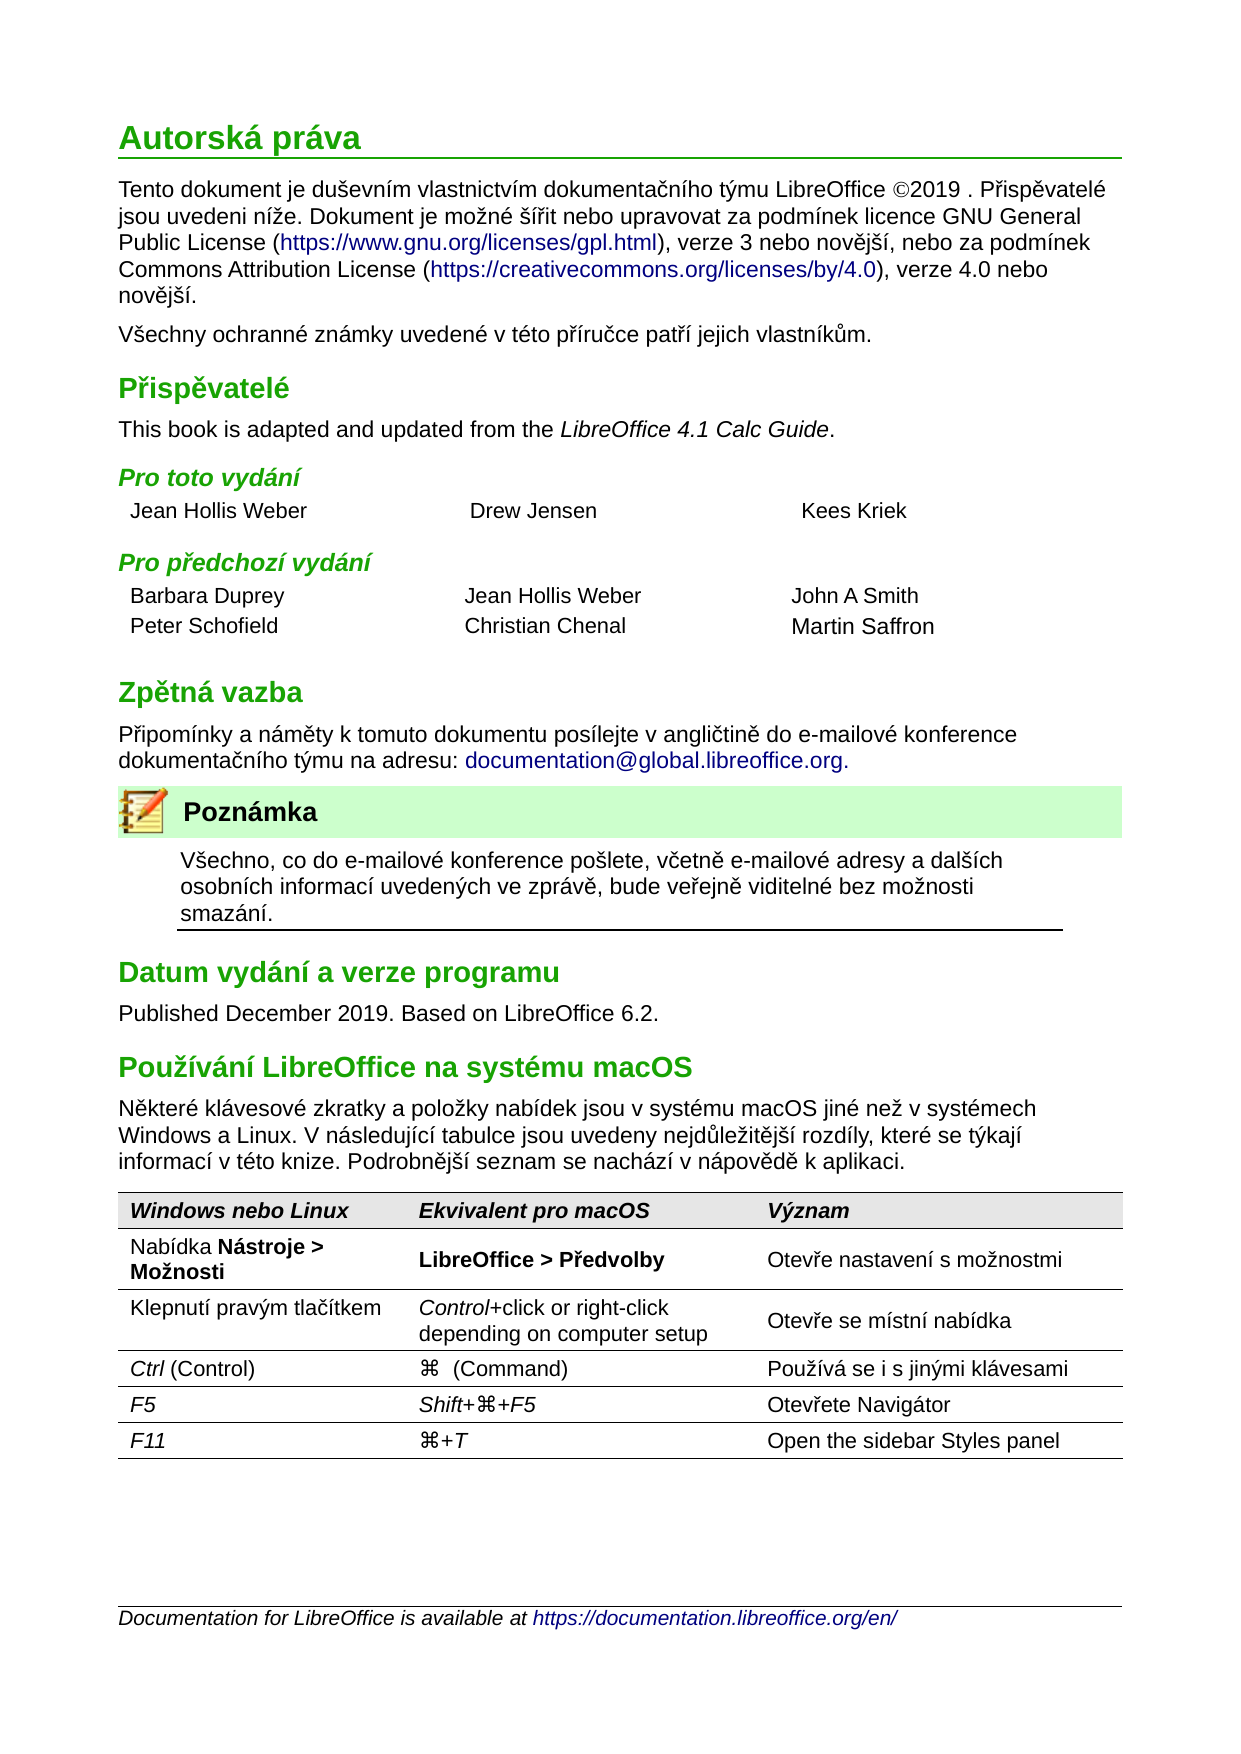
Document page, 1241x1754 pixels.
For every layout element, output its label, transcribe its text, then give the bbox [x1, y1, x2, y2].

table_cell Používá se i s jinými klávesami [755, 1351, 1123, 1386]
table_cell LibreOffice > Předvolby [407, 1229, 755, 1289]
table_cell F5 [118, 1387, 407, 1422]
subtitle Používání LibreOffice na systému macOS [118, 1050, 1122, 1083]
text Tento dokument je duševním vlastnictvím dokumentačního týmu LibreOffice ©2019 . Přispěvatelé jsou uvedeni níže. Dokument je možné šířit nebo upravovat za podmínek licence GNU General Public License (https://www.gnu.org/licenses/gpl.html), verze 3 nebo novější, nebo za podmínek Commons Attribution License (https://creativecommons.org/licenses/by/4.0), verze 4.0 nebo novější. [118, 176, 1122, 308]
table_header Význam [755, 1193, 1123, 1228]
table_cell Christian Chenal [453, 613, 791, 652]
table_cell Ctrl (Control) [118, 1351, 407, 1386]
subtitle Pro toto vydání [118, 463, 1122, 492]
subtitle Datum vydání a verze programu [118, 955, 1122, 988]
subtitle Autorská práva [118, 118, 1122, 157]
table_cell Klepnutí pravým tlačítkem [118, 1290, 407, 1350]
table_cell ⌘+T [407, 1423, 755, 1458]
table_cell Martin Saffron [791, 613, 1122, 652]
text Všechno, co do e-mailové konference pošlete, včetně e-mailové adresy a dalších osobních informací uvedených ve zprávě, bude veřejně viditelné bez možnosti smazání. [177, 844, 1063, 929]
table_header Jean Hollis Weber [453, 583, 791, 613]
table_cell Nabídka Nástroje > Možnosti [118, 1229, 407, 1289]
table_cell ⌘ (Command) [407, 1351, 755, 1386]
subtitle Přispěvatelé [118, 371, 1122, 404]
table_cell Shift+⌘+F5 [407, 1387, 755, 1422]
text This book is adapted and updated from the LibreOffice 4.1 Calc Guide. [118, 416, 1122, 442]
subtitle Pro předchozí vydání [118, 548, 1122, 577]
text Některé klávesové zkratky a položky nabídek jsou v systému macOS jiné než v systémech Windows a Linux. V následující tabulce jsou uvedeny nejdůležitější rozdíly, které se týkají informací v této knize. Podrobnější seznam se nachází v nápovědě k aplikaci. [118, 1095, 1122, 1174]
table_cell Otevřete Navigátor [755, 1387, 1123, 1422]
table_cell Control+click or right-click depending on computer setup [407, 1290, 755, 1350]
table_header Barbara Duprey [118, 583, 453, 613]
table_header Kees Kriek [789, 498, 1122, 528]
table_header Drew Jensen [458, 498, 789, 528]
text Připomínky a náměty k tomuto dokumentu posílejte v angličtině do e-mailové konference dokumentačního týmu na adresu: documentation@global.libreoffice.org. [118, 721, 1122, 773]
table_cell F11 [118, 1423, 407, 1458]
text Published December 2019. Based on LibreOffice 6.2. [118, 1000, 1122, 1026]
table_cell Otevře nastavení s možnostmi [755, 1229, 1123, 1289]
table_header Windows nebo Linux [118, 1193, 407, 1228]
table_cell Otevře se místní nabídka [755, 1290, 1123, 1350]
table_header John A Smith [791, 583, 1122, 613]
table_cell Open the sidebar Styles panel [755, 1423, 1123, 1458]
text Všechny ochranné známky uvedené v této příručce patří jejich vlastníkům. [118, 321, 1122, 347]
subtitle Poznámka [118, 786, 1122, 838]
table_header Ekvivalent pro macOS [407, 1193, 755, 1228]
subtitle Zpětná vazba [118, 675, 1122, 709]
picture [119, 786, 170, 837]
table_cell Peter Schofield [118, 613, 453, 652]
table_header Jean Hollis Weber [118, 498, 458, 528]
